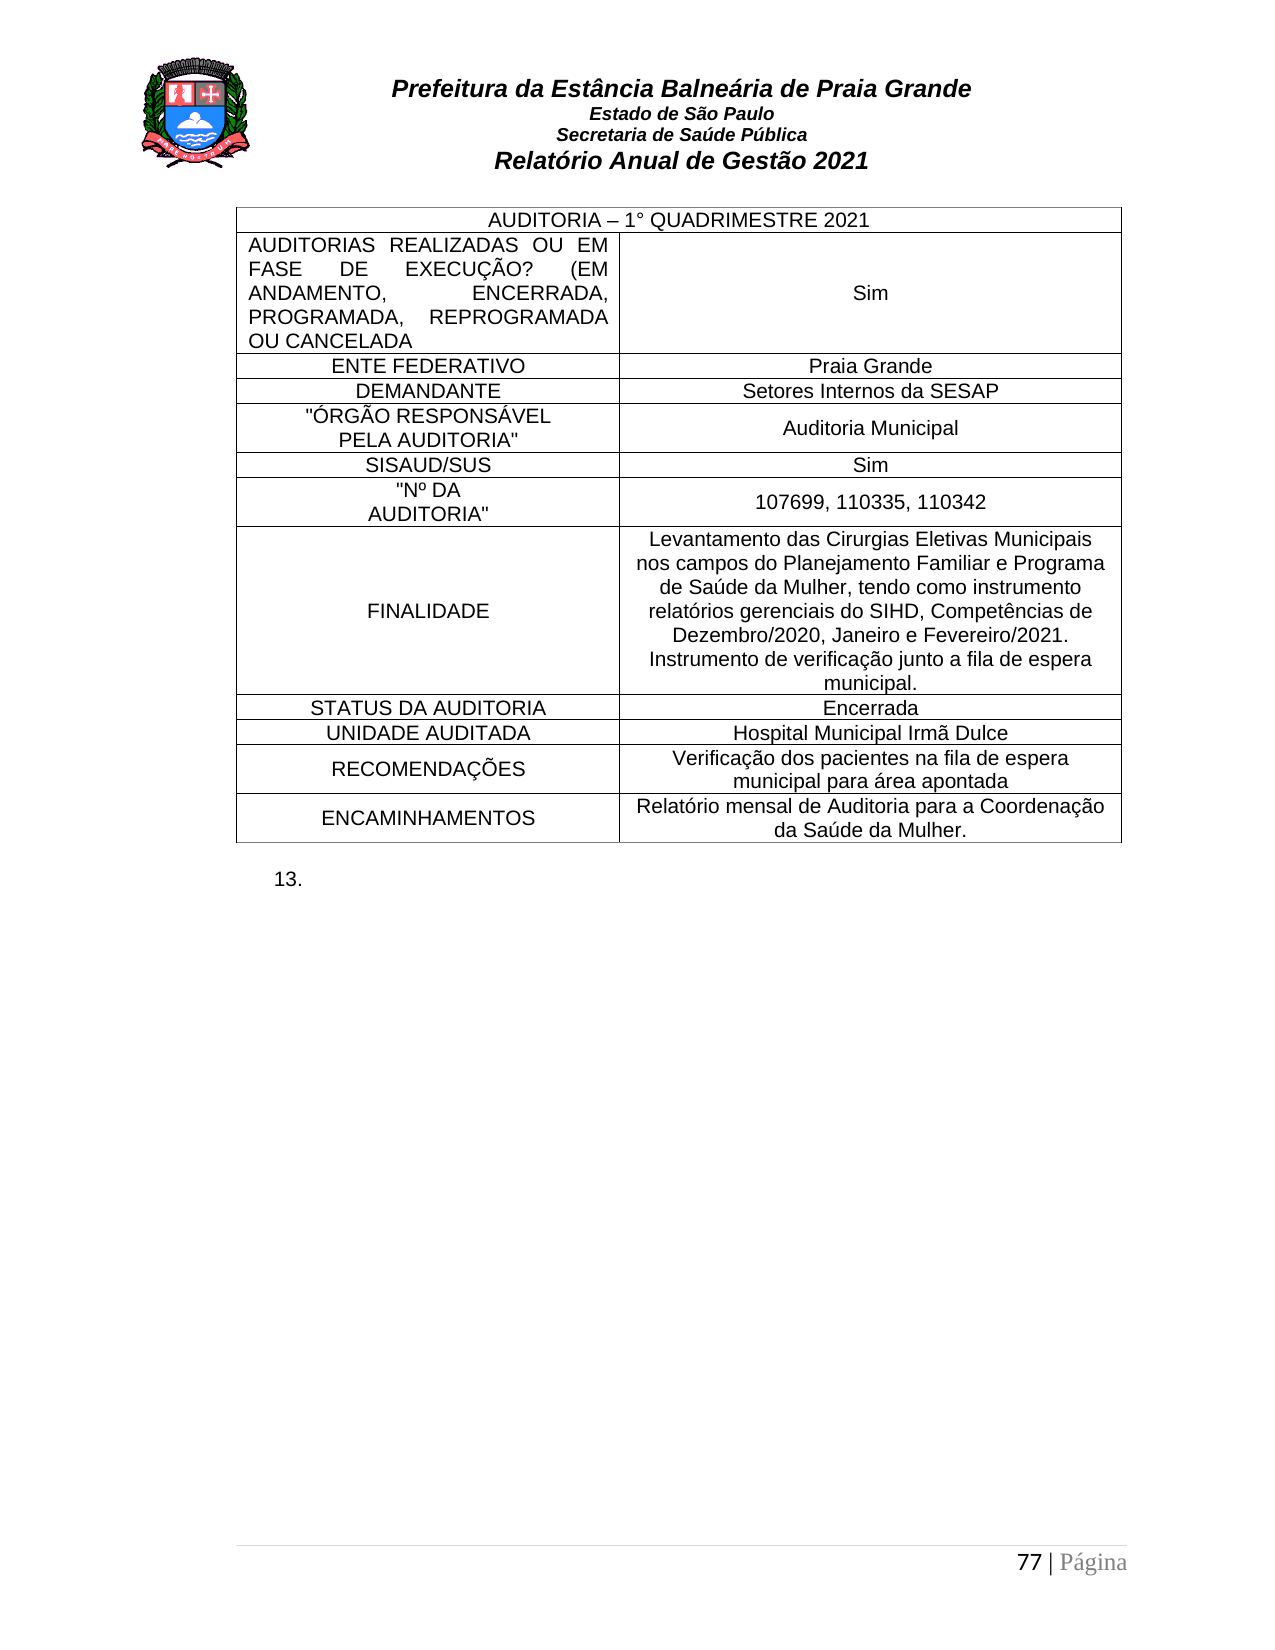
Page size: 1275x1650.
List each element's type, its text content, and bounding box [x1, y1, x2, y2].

table_cell Auditoria Municipal [620, 404, 1121, 452]
table_cell AUDITORIAS REALIZADAS OU EM FASE DE EXECUÇÃO? (EM ANDAMENTO, ENCERRADA, PROGRAMADA, REPROGRAMADA OU CANCELADA [237, 233, 619, 353]
table_cell RECOMENDAÇÕES [237, 745, 619, 793]
table_cell UNIDADE AUDITADA [237, 720, 619, 744]
table_cell Sim [620, 453, 1121, 477]
table_header AUDITORIA – 1° QUADRIMESTRE 2021 [237, 208, 1121, 232]
table_cell Praia Grande [620, 354, 1121, 378]
table_cell Setores Internos da SESAP [620, 379, 1121, 403]
table_cell Sim [620, 233, 1121, 353]
table_cell Encerrada [620, 695, 1121, 719]
table_cell Levantamento das Cirurgias Eletivas Municipais nos campos do Planejamento Familiar e Programa de Saúde da Mulher, tendo como instrumento relatórios gerenciais do SIHD, Competências de Dezembro/2020, Janeiro e Fevereiro/2021. Instrumento de verificação junto a fila de espera municipal. [620, 527, 1121, 694]
table_cell "Nº DA AUDITORIA" [237, 478, 619, 526]
table_cell Relatório mensal de Auditoria para a Coordenação da Saúde da Mulher. [620, 794, 1121, 842]
table_cell FINALIDADE [237, 527, 619, 694]
table_cell 107699, 110335, 110342 [620, 478, 1121, 526]
table_cell Verificação dos pacientes na fila de espera municipal para área apontada [620, 745, 1121, 793]
table_cell ENTE FEDERATIVO [237, 354, 619, 378]
table_cell STATUS DA AUDITORIA [237, 695, 619, 719]
table_cell "ÓRGÃO RESPONSÁVEL PELA AUDITORIA" [237, 404, 619, 452]
table_cell Hospital Municipal Irmã Dulce [620, 720, 1121, 744]
table_cell SISAUD/SUS [237, 453, 619, 477]
picture [132, 55, 259, 172]
table_cell ENCAMINHAMENTOS [237, 794, 619, 842]
table_cell DEMANDANTE [237, 379, 619, 403]
